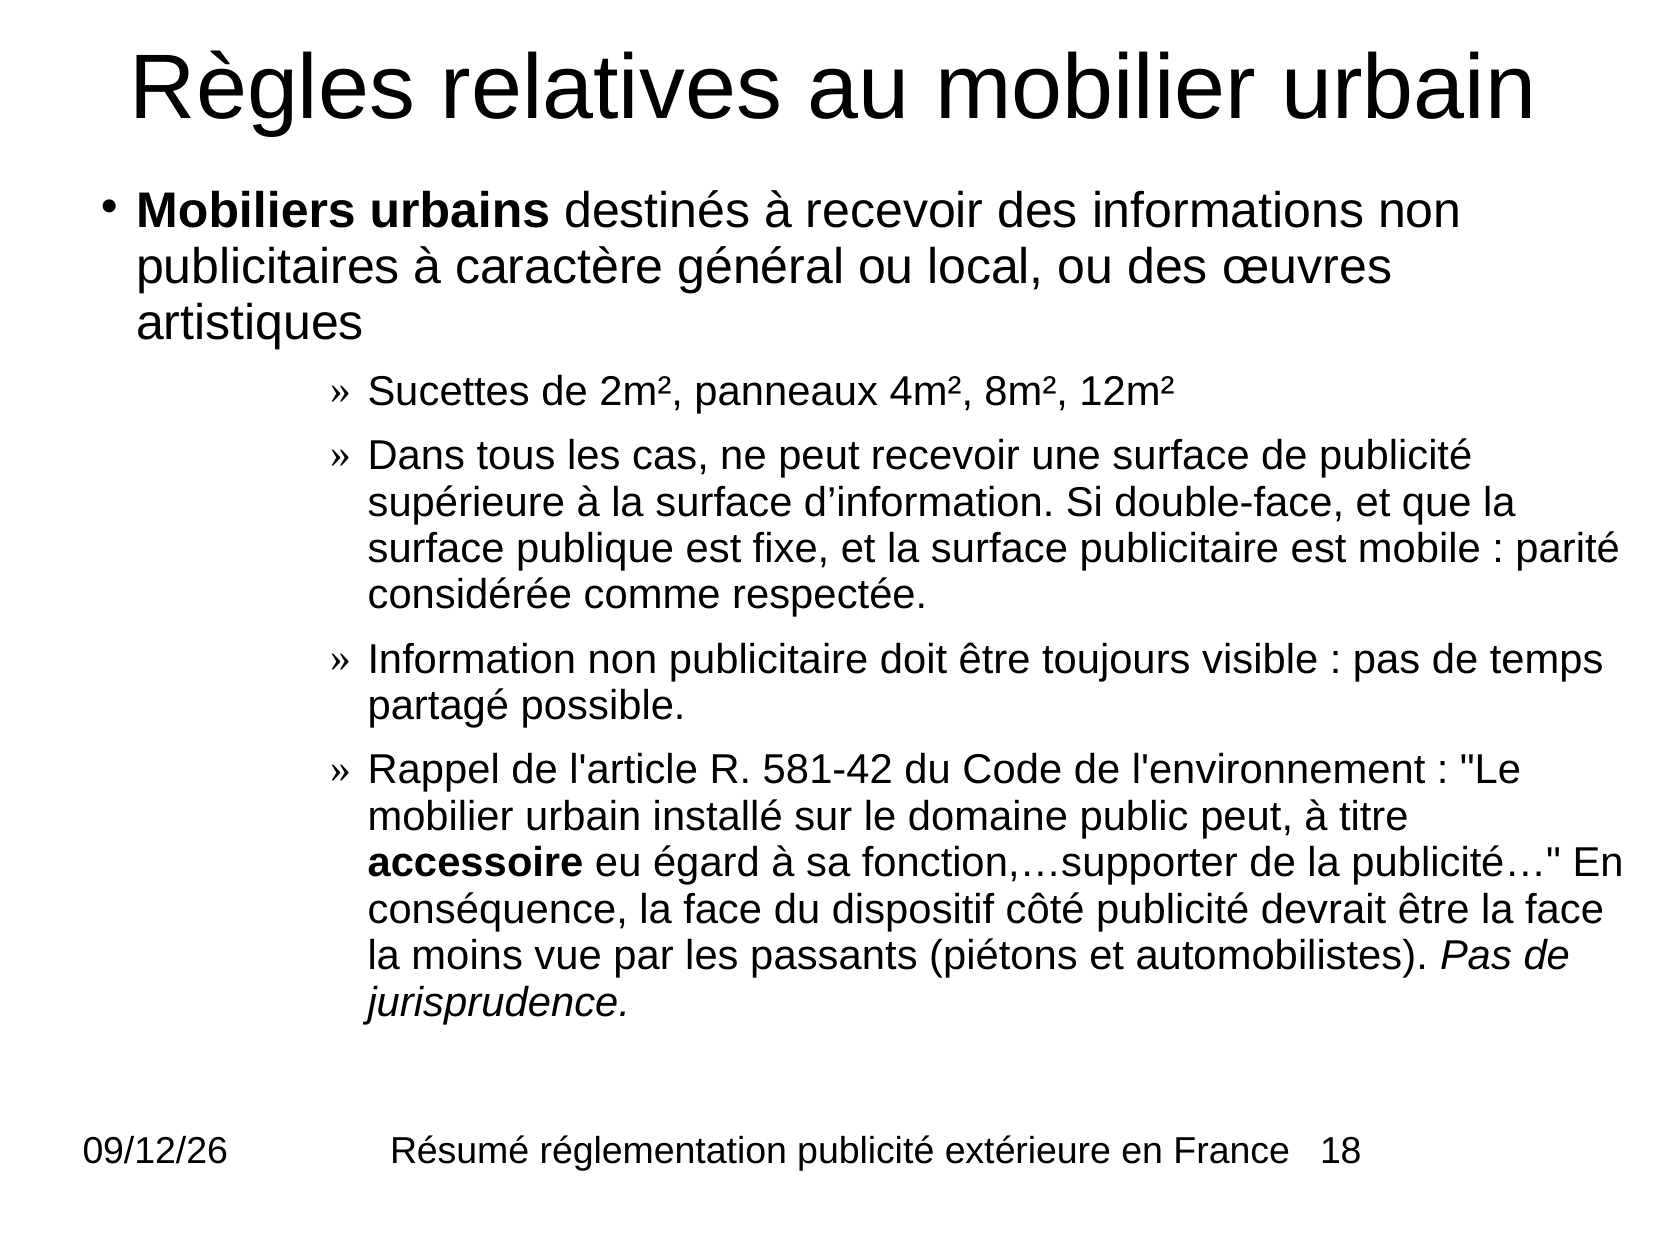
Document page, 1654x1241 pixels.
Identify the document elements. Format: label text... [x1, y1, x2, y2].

text_box Mobiliers urbains destinés à recevoir des informations non publicitaires à caractère général ou local, ou des œuvres artistiques Sucettes de 2m², panneaux 4m², 8m², 12m² Dans tous les cas, ne peut recevoir une surface de publicité supérieure à la surface d’information. Si double-face, et que la surface publique est fixe, et la surface publicitaire est mobile : parité considérée comme respectée. Information non publicitaire doit être toujours visible : pas de temps partagé possible. Rappel de l'article R. 581-42 du Code de l'environnement : "Le mobilier urbain installé sur le domaine public peut, à titre accessoire eu égard à sa fonction,…supporter de la publicité…" En conséquence, la face du dispositif côté publicité devrait être la face la moins vue par les passants (piétons et automobilistes). Pas de jurisprudence. [29, 179, 1631, 1185]
title Règles relatives au mobilier urbain [90, 19, 1579, 150]
